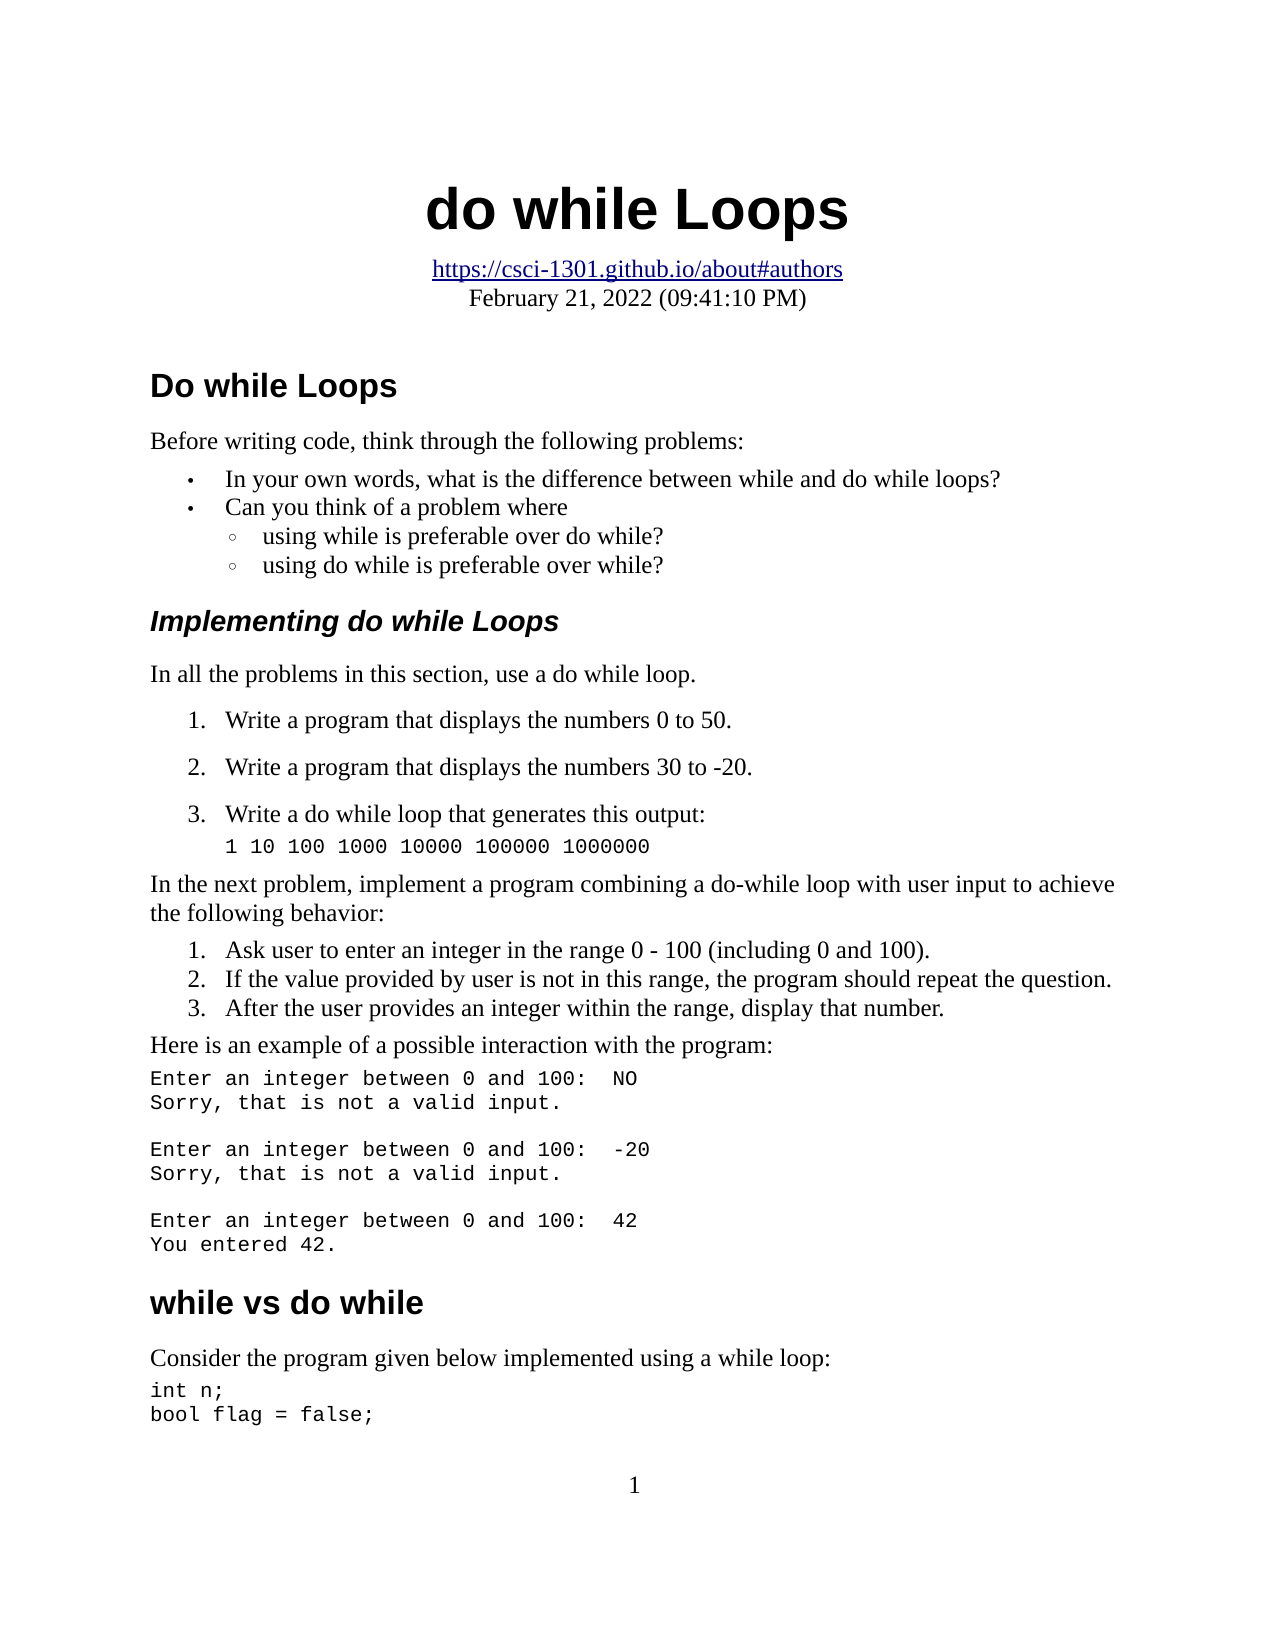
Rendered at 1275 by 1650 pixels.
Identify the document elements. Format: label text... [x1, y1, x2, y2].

list Ask user to enter an integer in the range 0 - 100 (including 0 and 100). [187, 935, 1125, 964]
text Enter an integer between 0 and 100: NO [150, 1068, 1125, 1092]
text bool flag = false; [150, 1404, 1125, 1428]
text https://csci-1301.github.io/about#authors [150, 254, 1125, 283]
text Sorry, that is not a valid input. [150, 1092, 1125, 1116]
text int n; [150, 1380, 1125, 1404]
title do while Loops [150, 175, 1125, 242]
list In your own words, what is the difference between while and do while loops? [187, 464, 1125, 492]
list 1 10 100 1000 10000 100000 1000000 [187, 836, 1125, 860]
subtitle Implementing do while Loops [150, 604, 1125, 637]
list Can you think of a problem where [187, 492, 1125, 521]
text Consider the program given below implemented using a while loop: [150, 1343, 1125, 1371]
list After the user provides an integer within the range, display that number. [187, 993, 1125, 1022]
text February 21, 2022 (09:41:10 PM) [150, 283, 1125, 312]
text Sorry, that is not a valid input. [150, 1163, 1125, 1187]
list Write a program that displays the numbers 0 to 50. [187, 705, 1125, 734]
text Enter an integer between 0 and 100: -20 [150, 1139, 1125, 1163]
text Enter an integer between 0 and 100: 42 [150, 1210, 1125, 1234]
text Before writing code, think through the following problems: [150, 426, 1125, 455]
subtitle while vs do while [150, 1282, 1125, 1321]
list If the value provided by user is not in this range, the program should repeat the question. [187, 964, 1125, 993]
list Write a program that displays the numbers 30 to -20. [187, 752, 1125, 781]
text You entered 42. [150, 1234, 1125, 1257]
list Write a do while loop that generates this output: [187, 799, 1125, 827]
list using do while is preferable over while? [225, 550, 1125, 579]
subtitle Do while Loops [150, 366, 1125, 404]
text In all the problems in this section, use a do while loop. [150, 659, 1125, 687]
text In the next problem, implement a program combining a do-while loop with user input to achieve the following behavior: [150, 869, 1125, 926]
list using while is preferable over do while? [225, 521, 1125, 550]
text Here is an example of a possible interaction with the program: [150, 1031, 1125, 1059]
